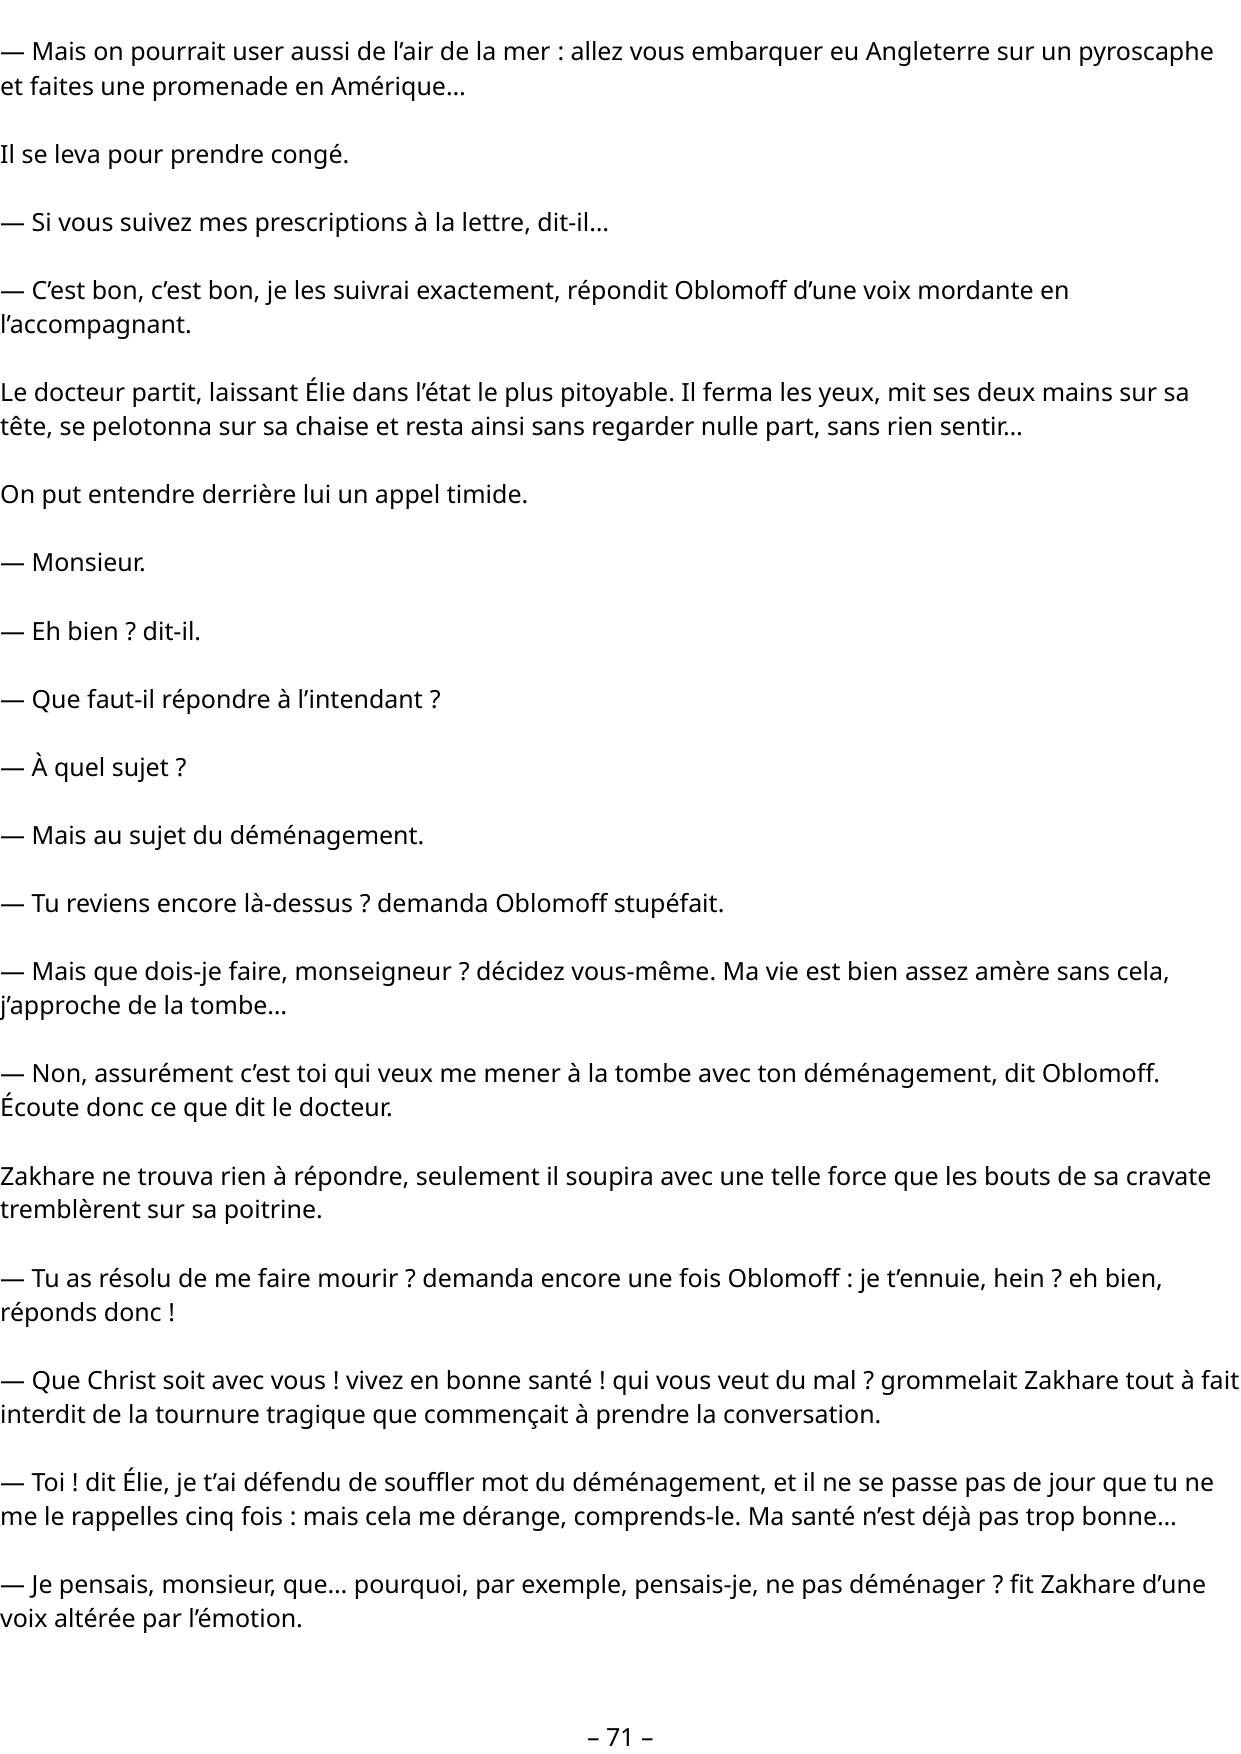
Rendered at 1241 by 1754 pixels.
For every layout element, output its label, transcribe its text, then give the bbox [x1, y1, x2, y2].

text — Tu reviens encore là-dessus ? demanda Oblomoff stupéfait. [0, 886, 1240, 920]
text — Toi ! dit Élie, je t’ai défendu de souffler mot du déménagement, et il ne se passe pas de jour que tu ne me le rappelles cinq fois : mais cela me dérange, comprends-le. Ma santé n’est déjà pas trop bonne… [0, 1465, 1240, 1533]
text — Je pensais, monsieur, que… pourquoi, par exemple, pensais-je, ne pas déménager ? fit Zakhare d’une voix altérée par l’émotion. [0, 1567, 1240, 1635]
text — Tu as résolu de me faire mourir ? demanda encore une fois Oblomoff : je t’ennuie, hein ? eh bien, réponds donc ! [0, 1260, 1240, 1328]
text — Mais au sujet du déménagement. [0, 817, 1240, 852]
text Il se leva pour prendre congé. [0, 136, 1240, 170]
text — Mais on pourrait user aussi de l’air de la mer : allez vous embarquer eu Angleterre sur un pyroscaphe et faites une promenade en Amérique… [0, 34, 1240, 102]
text Le docteur partit, laissant Élie dans l’état le plus pitoyable. Il ferma les yeux, mit ses deux mains sur sa tête, se pelotonna sur sa chaise et resta ainsi sans regarder nulle part, sans rien sentir… [0, 375, 1240, 443]
text — C’est bon, c’est bon, je les suivrai exactement, répondit Oblomoff d’une voix mordante en l’accompagnant. [0, 272, 1240, 341]
text Zakhare ne trouva rien à répondre, seulement il soupira avec une telle force que les bouts de sa cravate tremblèrent sur sa poitrine. [0, 1158, 1240, 1226]
text — Que faut-il répondre à l’intendant ? [0, 681, 1240, 715]
text — Que Christ soit avec vous ! vivez en bonne santé ! qui vous veut du mal ? grommelait Zakhare tout à fait interdit de la tournure tragique que commençait à prendre la conversation. [0, 1362, 1240, 1431]
text — À quel sujet ? [0, 749, 1240, 783]
text — Eh bien ? dit-il. [0, 613, 1240, 647]
text — Mais que dois-je faire, monseigneur ? décidez vous-même. Ma vie est bien assez amère sans cela, j’approche de la tombe… [0, 954, 1240, 1022]
text — Monsieur. [0, 545, 1240, 579]
text On put entendre derrière lui un appel timide. [0, 477, 1240, 511]
text — Non, assurément c’est toi qui veux me mener à la tombe avec ton déménagement, dit Oblomoff. Écoute donc ce que dit le docteur. [0, 1056, 1240, 1124]
text — Si vous suivez mes prescriptions à la lettre, dit-il… [0, 204, 1240, 238]
